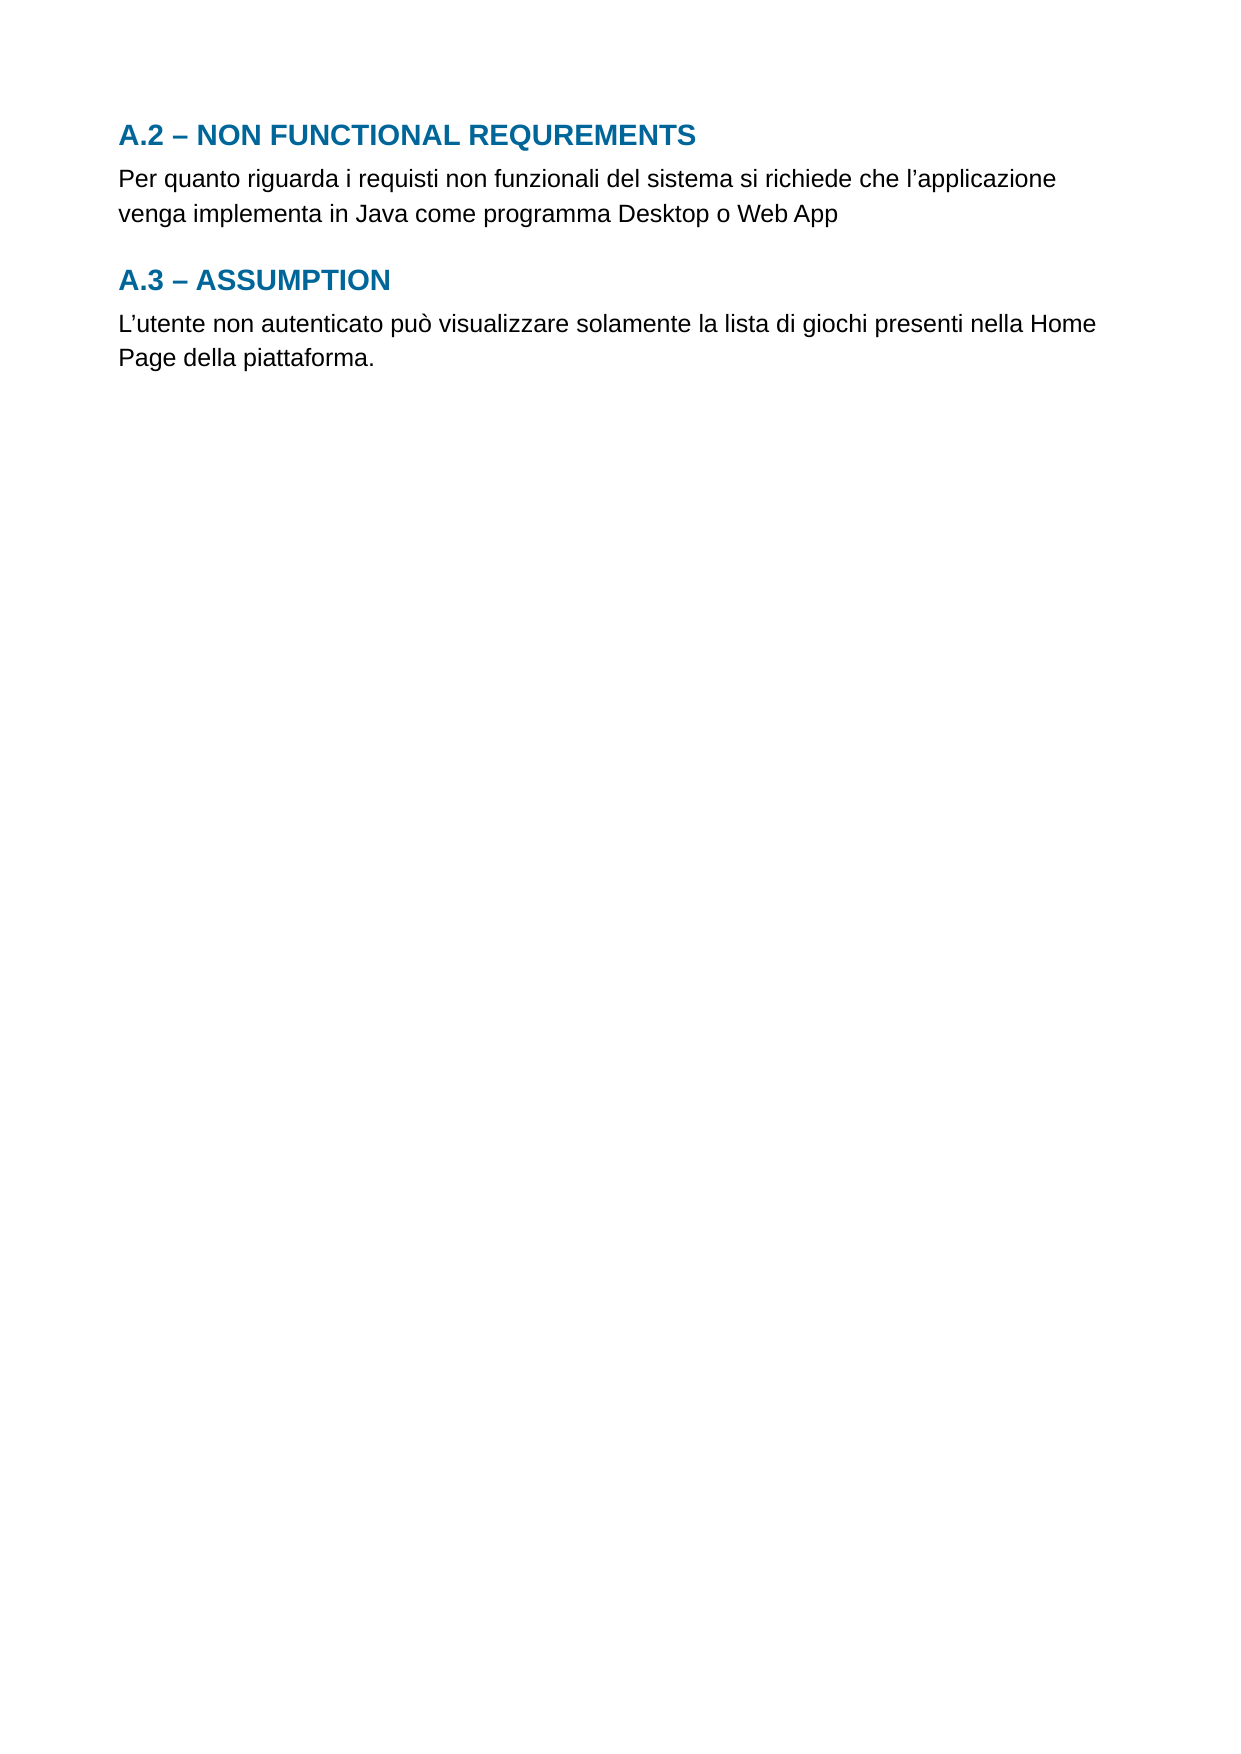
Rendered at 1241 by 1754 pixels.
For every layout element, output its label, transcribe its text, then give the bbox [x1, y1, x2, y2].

subtitle A.3 – ASSUMPTION [118, 262, 1122, 296]
text Per quanto riguarda i requisti non funzionali del sistema si richiede che l’applicazione venga implementa in Java come programma Desktop o Web App [118, 164, 1122, 228]
subtitle A.2 – NON FUNCTIONAL REQUREMENTS [118, 118, 1122, 152]
text L’utente non autenticato può visualizzare solamente la lista di giochi presenti nella Home Page della piattaforma. [118, 309, 1122, 372]
